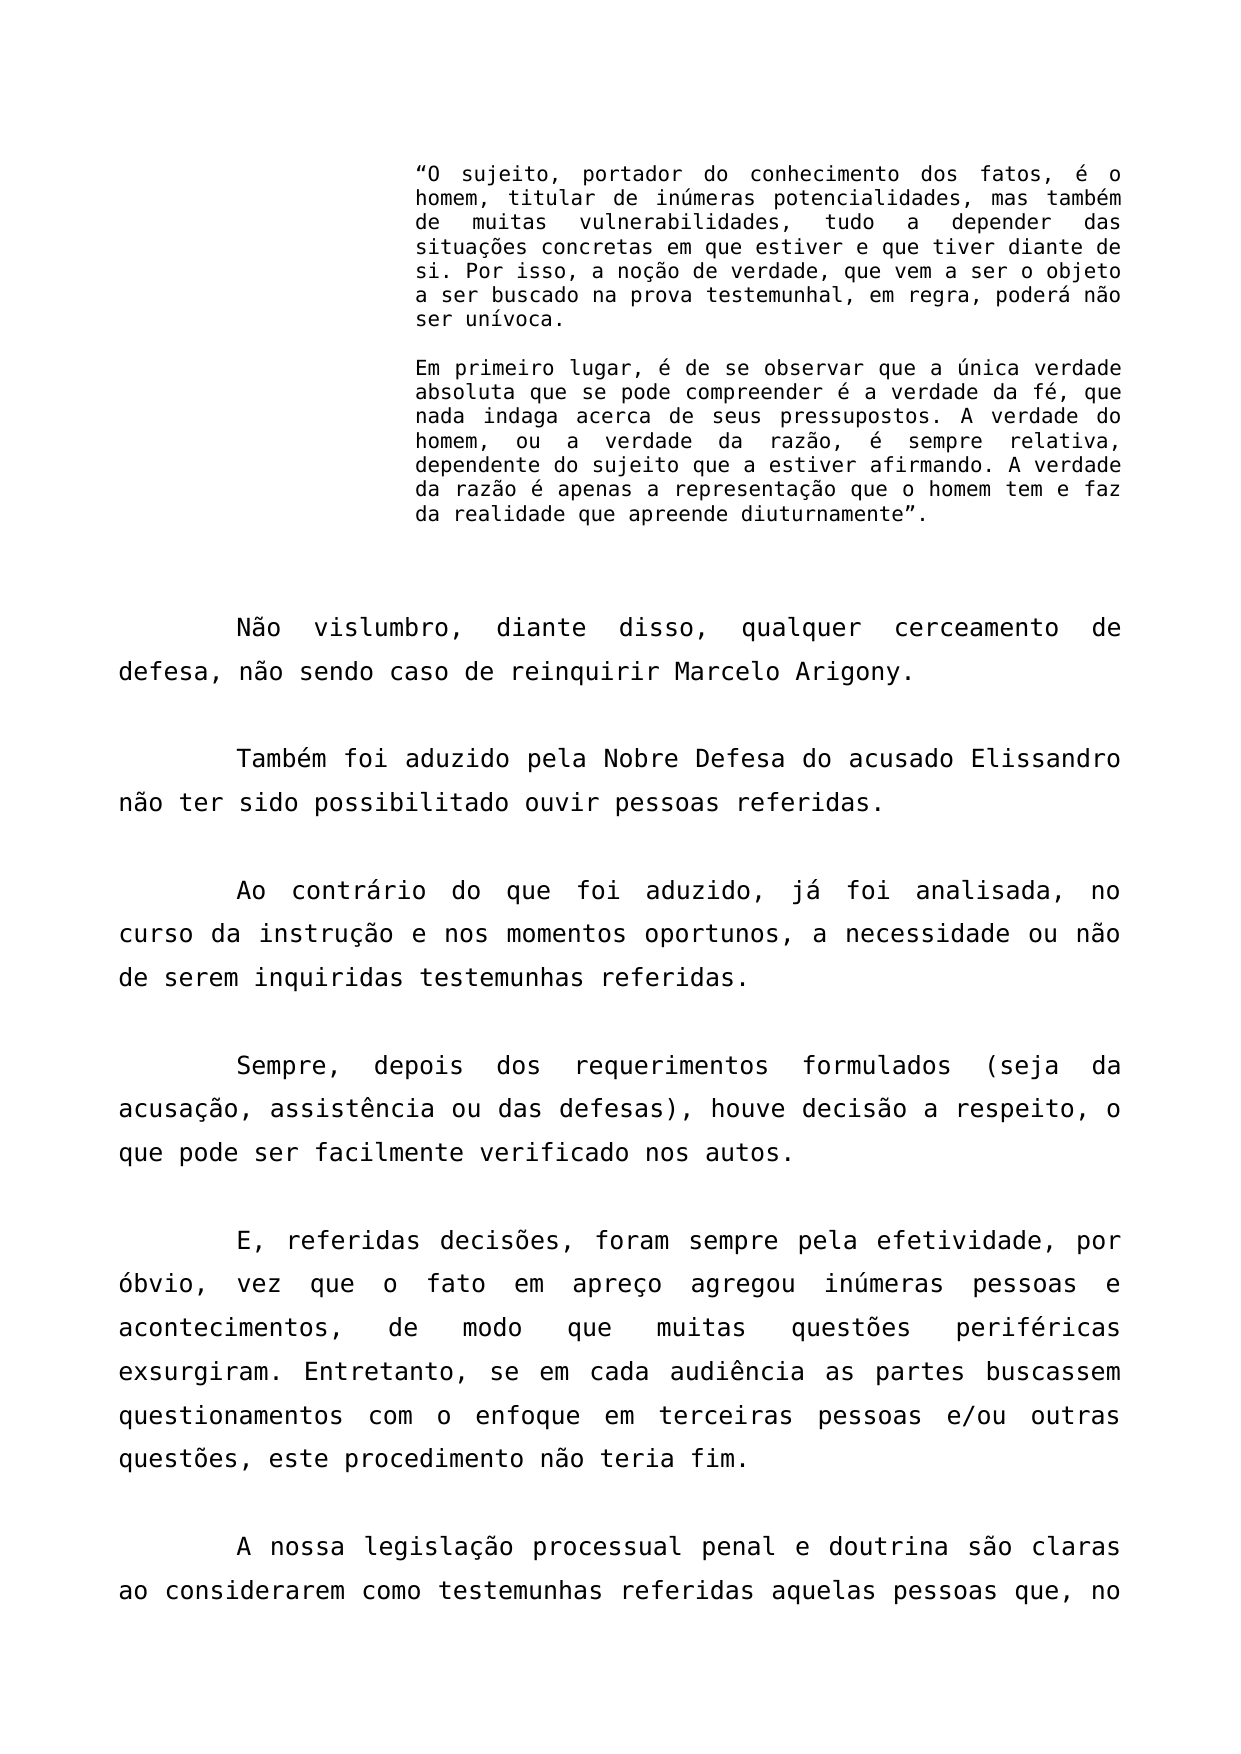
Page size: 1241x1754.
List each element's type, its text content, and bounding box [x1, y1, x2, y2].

text Ao contrário do que foi aduzido, já foi analisada, no curso da instrução e nos momentos oportunos, a necessidade ou não de serem inquiridas testemunhas referidas. [118, 876, 1122, 993]
text E, referidas decisões, foram sempre pela efetividade, por óbvio, vez que o fato em apreço agregou inúmeras pessoas e acontecimentos, de modo que muitas questões periféricas exsurgiram. Entretanto, se em cada audiência as partes buscassem questionamentos com o enfoque em terceiras pessoas e/ou outras questões, este procedimento não teria fim. [118, 1226, 1122, 1474]
text Em primeiro lugar, é de se observar que a única verdade absoluta que se pode compreender é a verdade da fé, que nada indaga acerca de seus pressupostos. A verdade do homem, ou a verdade da razão, é sempre relativa, dependente do sujeito que a estiver afirmando. A verdade da razão é apenas a representação que o homem tem e faz da realidade que apreende diuturnamente”. [415, 356, 1122, 526]
text “O sujeito, portador do conhecimento dos fatos, é o homem, titular de inúmeras potencialidades, mas também de muitas vulnerabilidades, tudo a depender das situações concretas em que estiver e que tiver diante de si. Por isso, a noção de verdade, que vem a ser o objeto a ser buscado na prova testemunhal, em regra, poderá não ser unívoca. [415, 162, 1122, 332]
text A nossa legislação processual penal e doutrina são claras ao considerarem como testemunhas referidas aquelas pessoas que, no [118, 1532, 1122, 1605]
text Não vislumbro, diante disso, qualquer cerceamento de defesa, não sendo caso de reinquirir Marcelo Arigony. [118, 613, 1122, 686]
text Sempre, depois dos requerimentos formulados (seja da acusação, assistência ou das defesas), houve decisão a respeito, o que pode ser facilmente verificado nos autos. [118, 1051, 1122, 1168]
text Também foi aduzido pela Nobre Defesa do acusado Elissandro não ter sido possibilitado ouvir pessoas referidas. [118, 745, 1122, 818]
